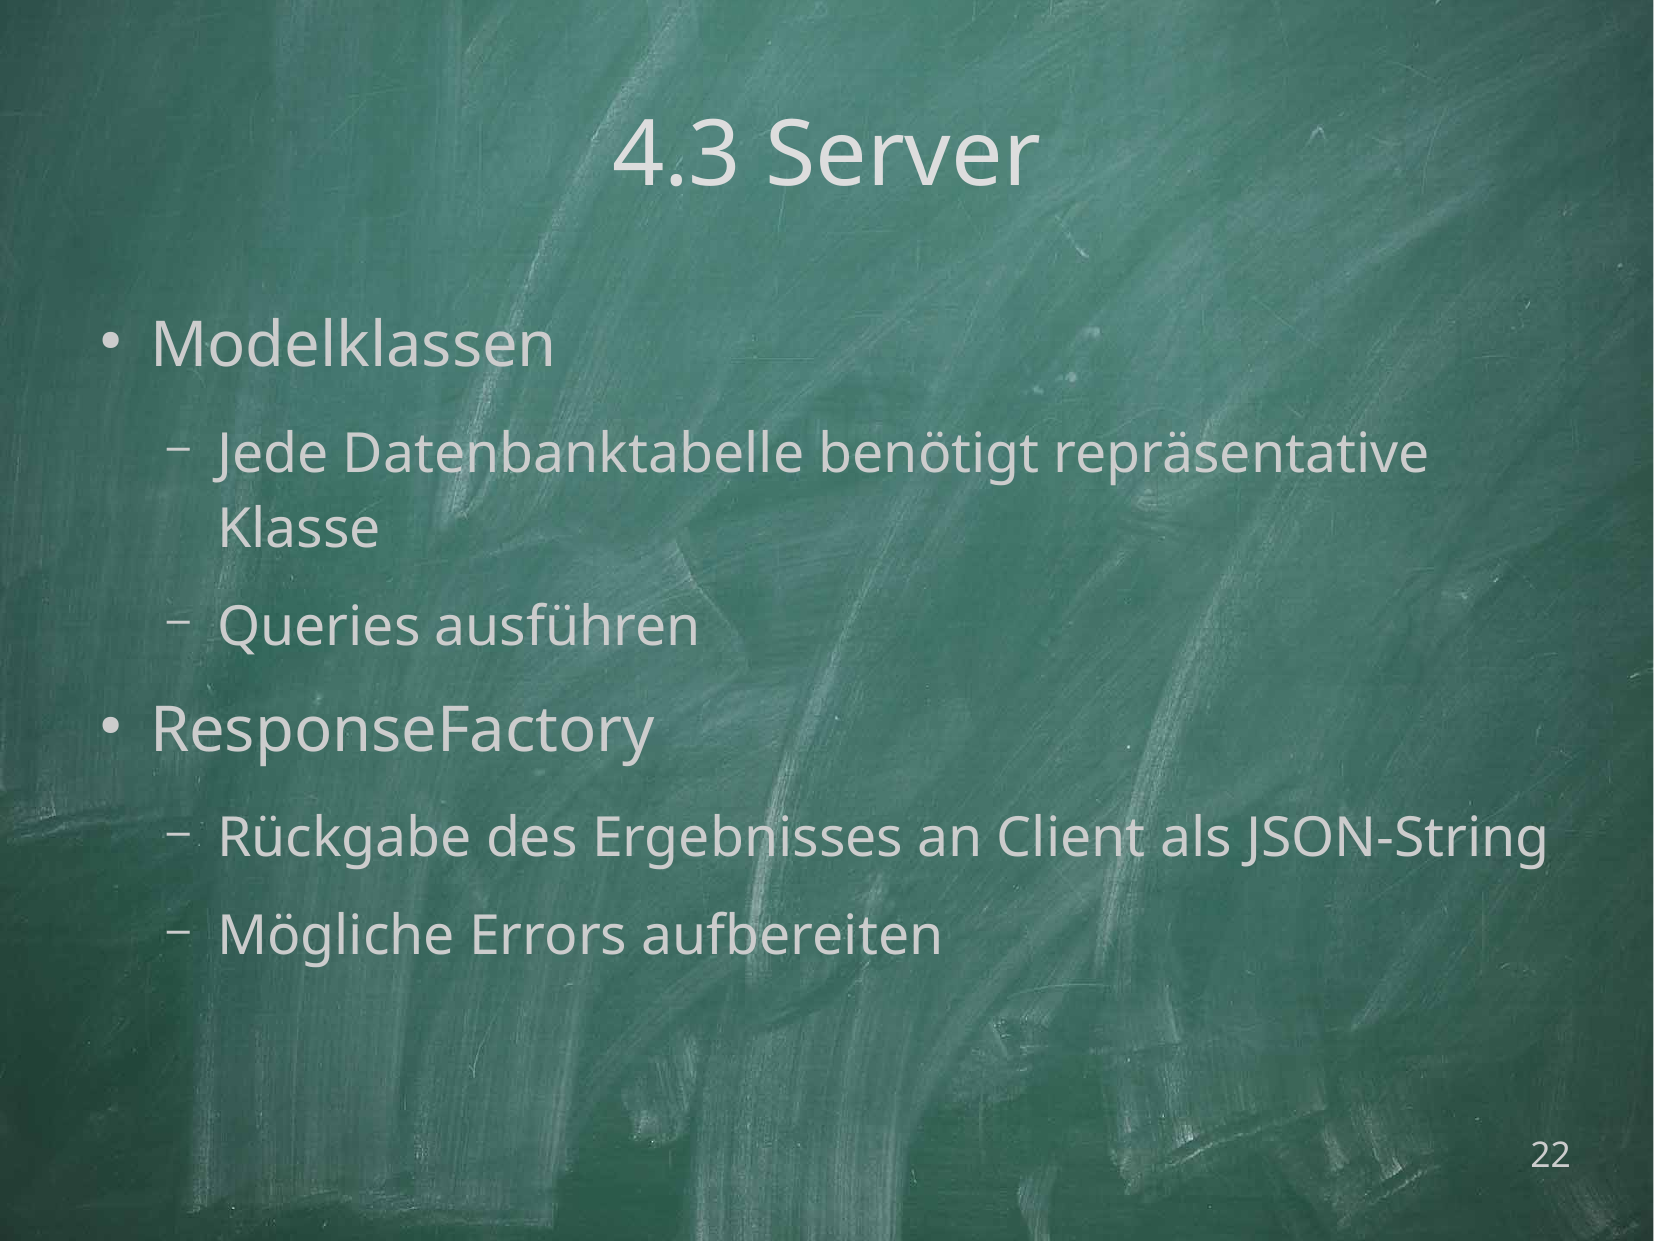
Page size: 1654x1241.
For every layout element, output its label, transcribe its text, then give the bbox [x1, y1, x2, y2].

title 4.3 Server [250, 47, 1403, 252]
list Modelklassen Jede Datenbanktabelle benötigt repräsentative Klasse Queries ausführen ResponseFactory Rückgabe des Ergebnisses an Client als JSON-String Mögliche Errors aufbereiten [82, 299, 1571, 1019]
picture [0, 0, 1654, 1241]
